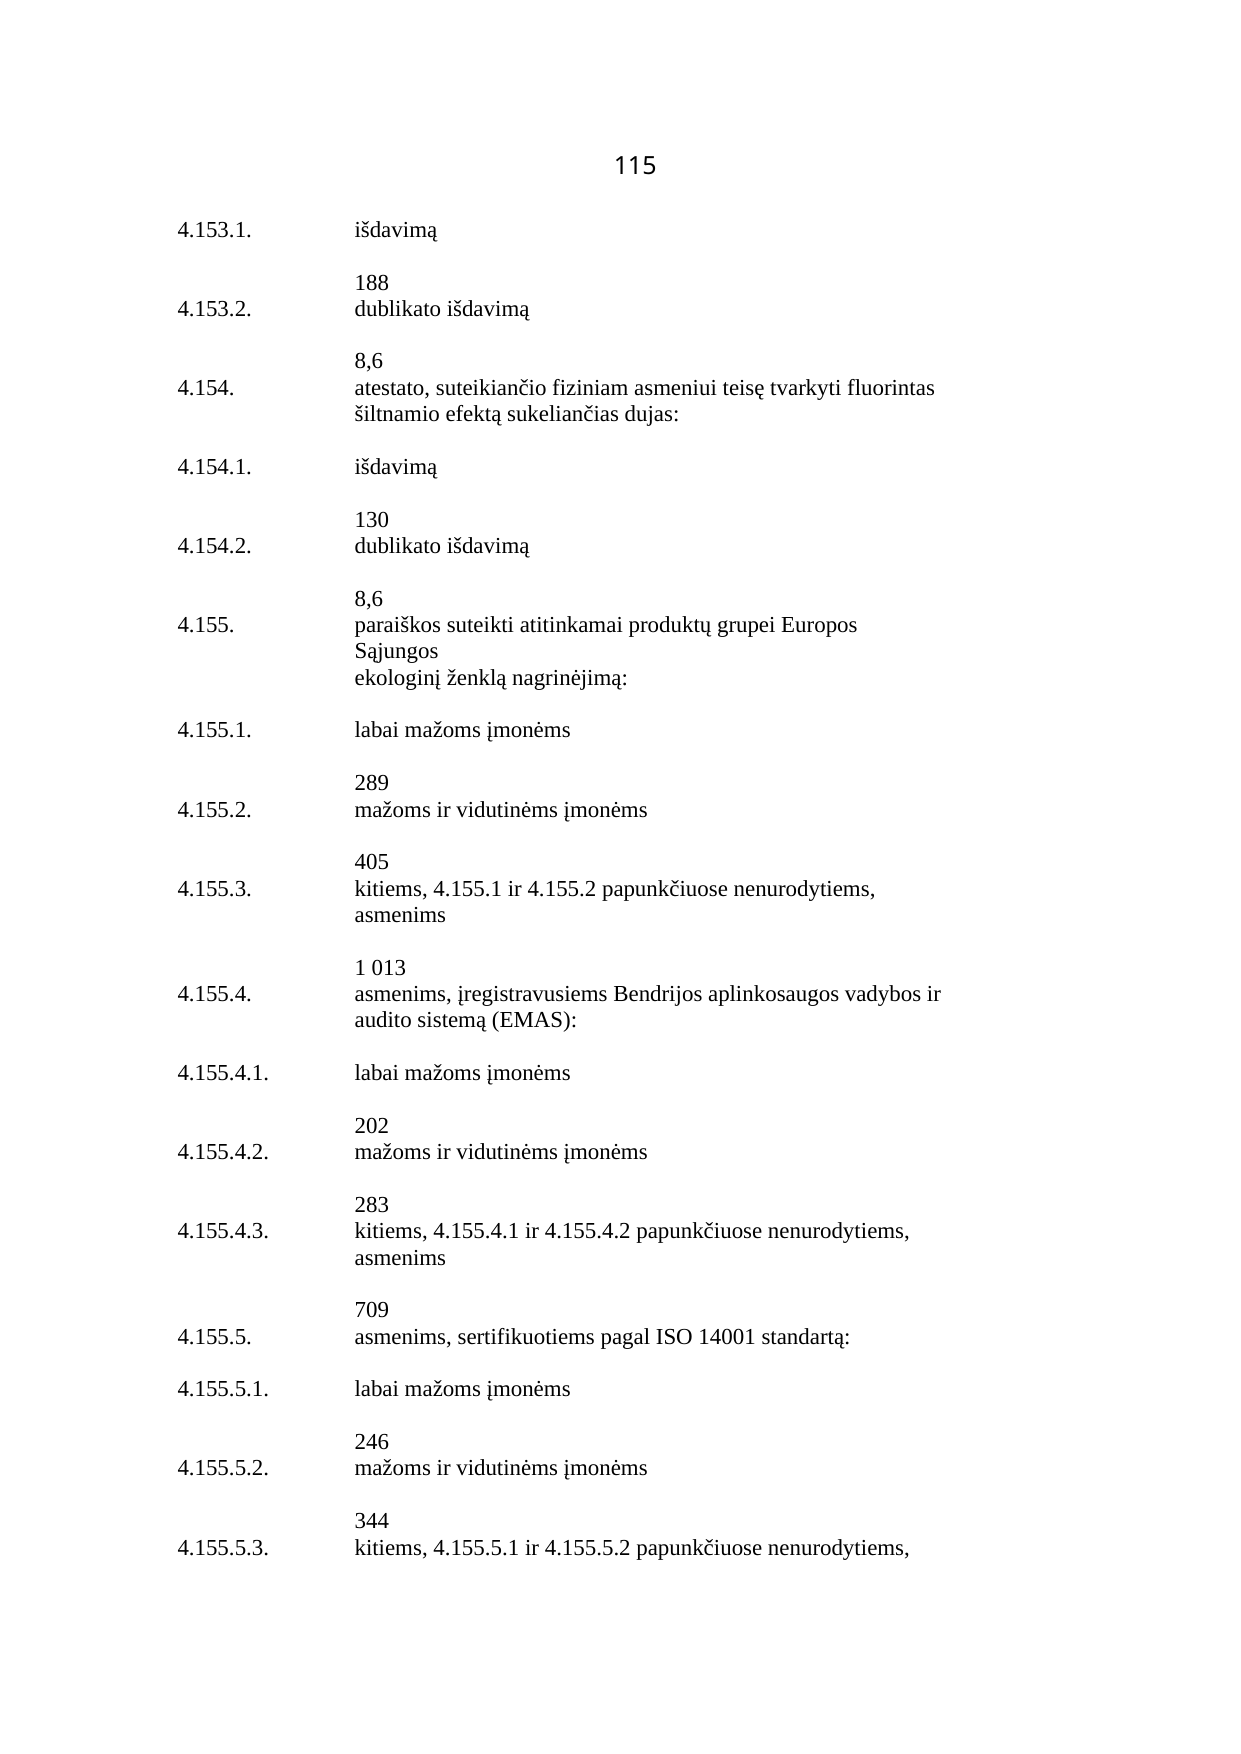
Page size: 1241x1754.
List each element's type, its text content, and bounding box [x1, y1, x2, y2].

text 4.155.4. asmenims, įregistravusiems Bendrijos aplinkosaugos vadybos ir [177, 980, 945, 1006]
text 4.155.5.2. mažoms ir vidutinėms įmonėms 344 [177, 1454, 945, 1533]
text 4.155.2. mažoms ir vidutinėms įmonėms 405 [177, 796, 945, 875]
text 4.155.1. labai mažoms įmonėms 289 [177, 717, 945, 796]
text 4.153.1. išdavimą 188 [177, 216, 945, 295]
text 4.155. paraiškos suteikti atitinkamai produktų grupei Europos Sąjungos [177, 611, 945, 664]
text ekologinį ženklą nagrinėjimą: [354, 664, 945, 717]
text 4.154.1. išdavimą 130 [177, 453, 945, 532]
text 4.155.5.1. labai mažoms įmonėms 246 [177, 1375, 945, 1454]
text 4.155.3. kitiems, 4.155.1 ir 4.155.2 papunkčiuose nenurodytiems, asmenims 1 013 [177, 875, 945, 980]
text asmenims 709 [354, 1244, 945, 1323]
text 4.155.4.3. kitiems, 4.155.4.1 ir 4.155.4.2 papunkčiuose nenurodytiems, [177, 1217, 945, 1244]
text šiltnamio efektą sukeliančias dujas: [354, 400, 945, 453]
text 4.154. atestato, suteikiančio fiziniam asmeniui teisę tvarkyti fluorintas [177, 374, 945, 400]
text 4.155.4.2. mažoms ir vidutinėms įmonėms 283 [177, 1138, 945, 1217]
text 4.155.4.1. labai mažoms įmonėms 202 [177, 1059, 945, 1138]
text 4.155.5.3. kitiems, 4.155.5.1 ir 4.155.5.2 papunkčiuose nenurodytiems, [177, 1533, 945, 1560]
text audito sistemą (EMAS): [354, 1006, 945, 1059]
text 4.155.5. asmenims, sertifikuotiems pagal ISO 14001 standartą: [177, 1323, 945, 1375]
text 4.153.2. dublikato išdavimą 8,6 [177, 295, 945, 374]
text 4.154.2. dublikato išdavimą 8,6 [177, 532, 945, 611]
